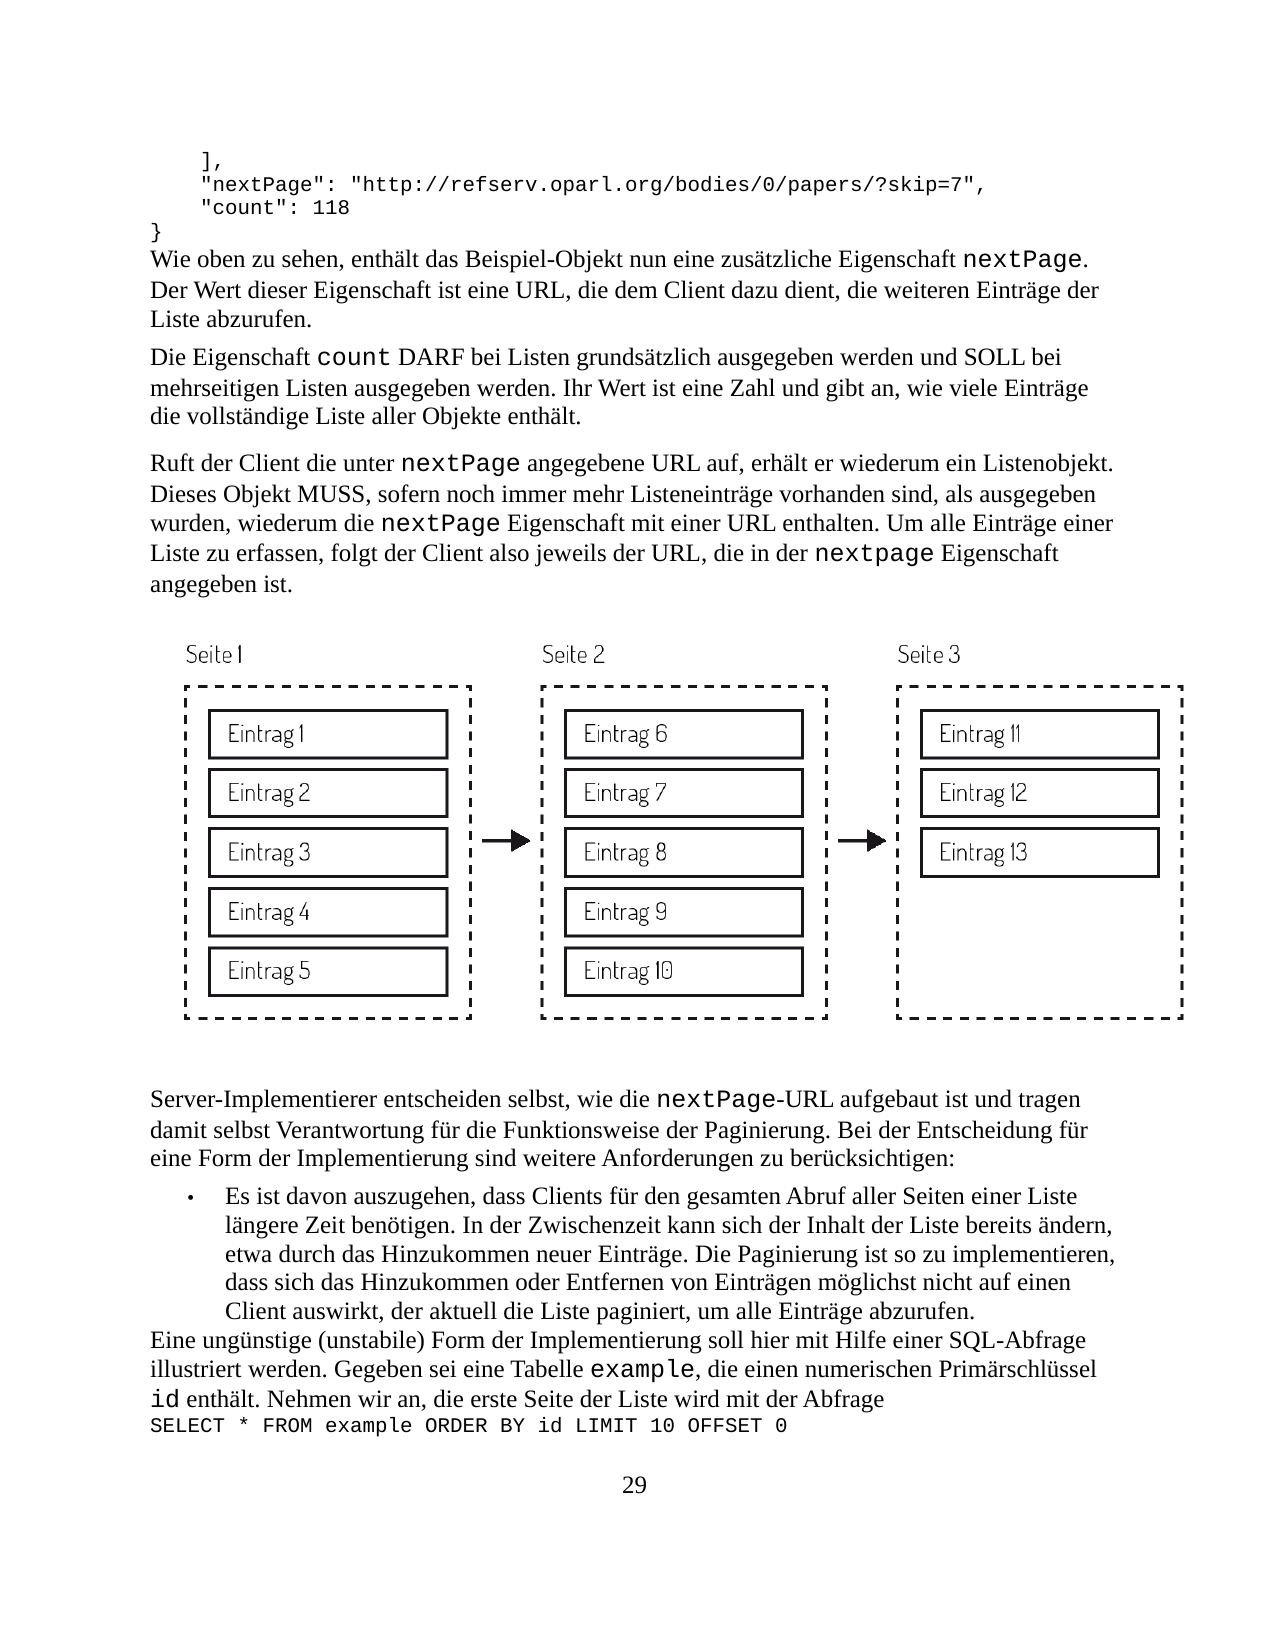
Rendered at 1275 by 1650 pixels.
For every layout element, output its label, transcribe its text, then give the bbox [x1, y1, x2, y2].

text Ruft der Client die unter nextPage angegebene URL auf, erhält er wiederum ein Listenobjekt. Dieses Objekt MUSS, sofern noch immer mehr Listeneinträge vorhanden sind, als ausgegeben wurden, wiederum die nextPage Eigenschaft mit einer URL enthalten. Um alle Einträge einer Liste zu erfassen, folgt der Client also jeweils der URL, die in der nextpage Eigenschaft angegeben ist. [150, 448, 1125, 598]
text } [150, 221, 1125, 244]
text Wie oben zu sehen, enthält das Beispiel-Objekt nun eine zusätzliche Eigenschaft nextPage. Der Wert dieser Eigenschaft ist eine URL, die dem Client dazu dient, die weiteren Einträge der Liste abzurufen. [150, 244, 1125, 333]
text Eine ungünstige (unstabile) Form der Implementierung soll hier mit Hilfe einer SQL-Abfrage illustriert werden. Gegeben sei eine Tabelle example, die einen numerischen Primärschlüssel id enthält. Nehmen wir an, die erste Seite der Liste wird mit der Abfrage [150, 1325, 1125, 1415]
text SELECT * FROM example ORDER BY id LIMIT 10 OFFSET 0 [150, 1415, 1125, 1439]
text "count": 118 [150, 197, 1125, 221]
list Es ist davon auszugehen, dass Clients für den gesamten Abruf aller Seiten einer Liste längere Zeit benötigen. In der Zwischenzeit kann sich der Inhalt der Liste bereits ändern, etwa durch das Hinzukommen neuer Einträge. Die Paginierung ist so zu implementieren, dass sich das Hinzukommen oder Entfernen von Einträgen möglichst nicht auf einen Client auswirkt, der aktuell die Liste paginiert, um alle Einträge abzurufen. [187, 1181, 1125, 1325]
text "nextPage": "http://refserv.oparl.org/bodies/0/papers/?skip=7", [150, 174, 1125, 197]
text Die Eigenschaft count DARF bei Listen grundsätzlich ausgegeben werden und SOLL bei mehrseitigen Listen ausgegeben werden. Ihr Wert ist eine Zahl und gibt an, wie viele Einträge die vollständige Liste aller Objekte enthält. [150, 342, 1125, 430]
text Server-Implementierer entscheiden selbst, wie die nextPage-URL aufgebaut ist und tragen damit selbst Verantwortung für die Funktionsweise der Paginierung. Bei der Entscheidung für eine Form der Implementierung sind weitere Anforderungen zu berücksichtigen: [150, 1084, 1125, 1172]
text ], [150, 150, 1125, 174]
picture [150, 616, 1211, 1066]
